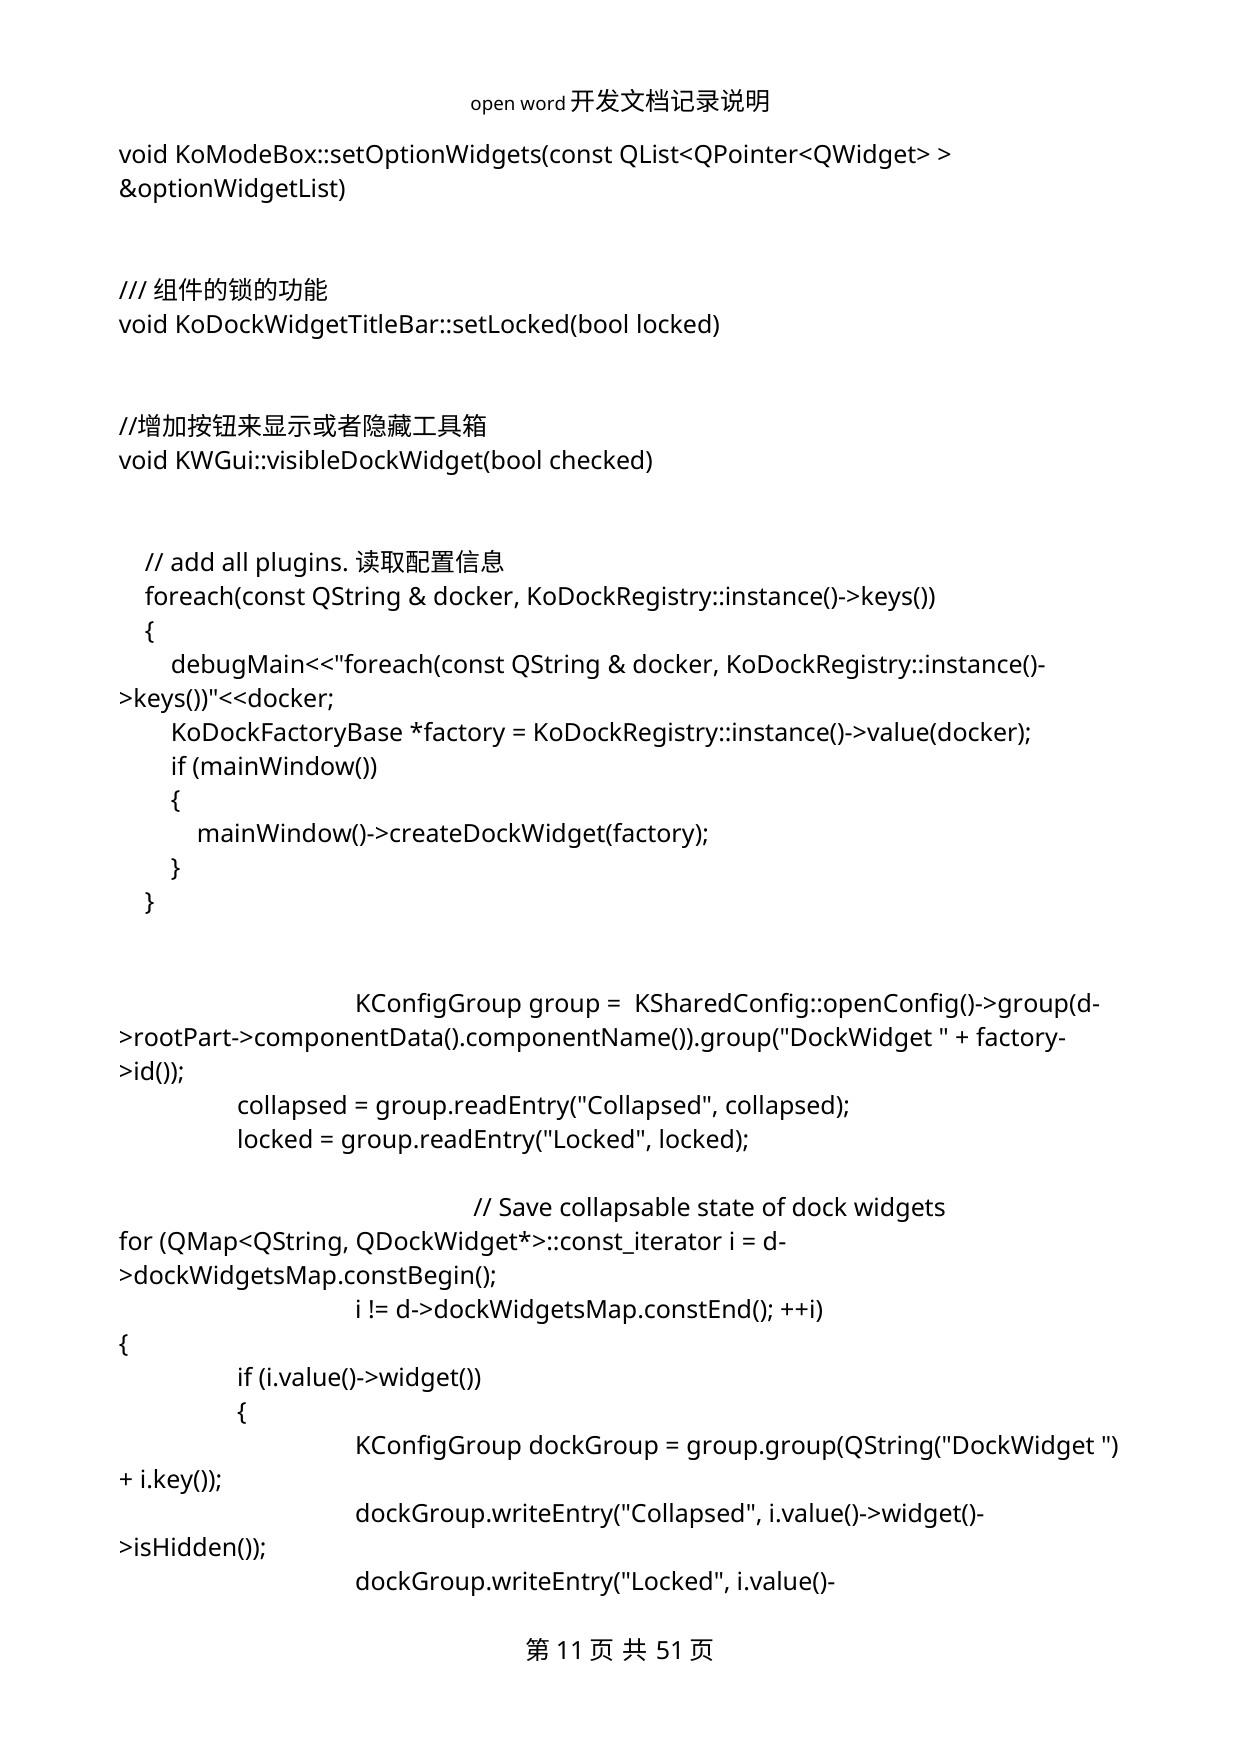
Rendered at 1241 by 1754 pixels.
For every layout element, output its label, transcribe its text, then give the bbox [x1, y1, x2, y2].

text /// 组件的锁的功能 [119, 273, 1121, 307]
text KoDockFactoryBase *factory = KoDockRegistry::instance()->value(docker); [119, 714, 1121, 748]
text foreach(const QString & docker, KoDockRegistry::instance()->keys()) [119, 579, 1121, 613]
text { [119, 613, 1121, 647]
text { [119, 782, 1121, 816]
text void KoDockWidgetTitleBar::setLocked(bool locked) [119, 307, 1121, 341]
text for (QMap<QString, QDockWidget*>::const_iterator i = d->dockWidgetsMap.constBegin(); [119, 1224, 1121, 1292]
text { [119, 1394, 1121, 1428]
text dockGroup.writeEntry("Locked", i.value()- [119, 1563, 1121, 1597]
text void KoModeBox::setOptionWidgets(const QList<QPointer<QWidget> > &optionWidgetList) [119, 137, 1121, 205]
text collapsed = group.readEntry("Collapsed", collapsed); [119, 1088, 1121, 1122]
text void KWGui::visibleDockWidget(bool checked) [119, 443, 1121, 477]
text debugMain<<"foreach(const QString & docker, KoDockRegistry::instance()->keys())"<<docker; [119, 647, 1121, 714]
text KConfigGroup dockGroup = group.group(QString("DockWidget ") + i.key()); [119, 1428, 1121, 1496]
text i != d->dockWidgetsMap.constEnd(); ++i) [119, 1292, 1121, 1326]
text } [119, 850, 1121, 884]
text KConfigGroup group = KSharedConfig::openConfig()->group(d->rootPart->componentData().componentName()).group("DockWidget " + factory->id()); [119, 986, 1121, 1088]
text if (mainWindow()) [119, 748, 1121, 782]
text // add all plugins. 读取配置信息 [119, 545, 1121, 579]
text dockGroup.writeEntry("Collapsed", i.value()->widget()->isHidden()); [119, 1496, 1121, 1563]
text //增加按钮来显示或者隐藏工具箱 [119, 409, 1121, 443]
text mainWindow()->createDockWidget(factory); [119, 816, 1121, 850]
text if (i.value()->widget()) [119, 1360, 1121, 1394]
text locked = group.readEntry("Locked", locked); [119, 1122, 1121, 1156]
text } [119, 884, 1121, 918]
text { [119, 1326, 1121, 1360]
text // Save collapsable state of dock widgets [119, 1190, 1121, 1224]
